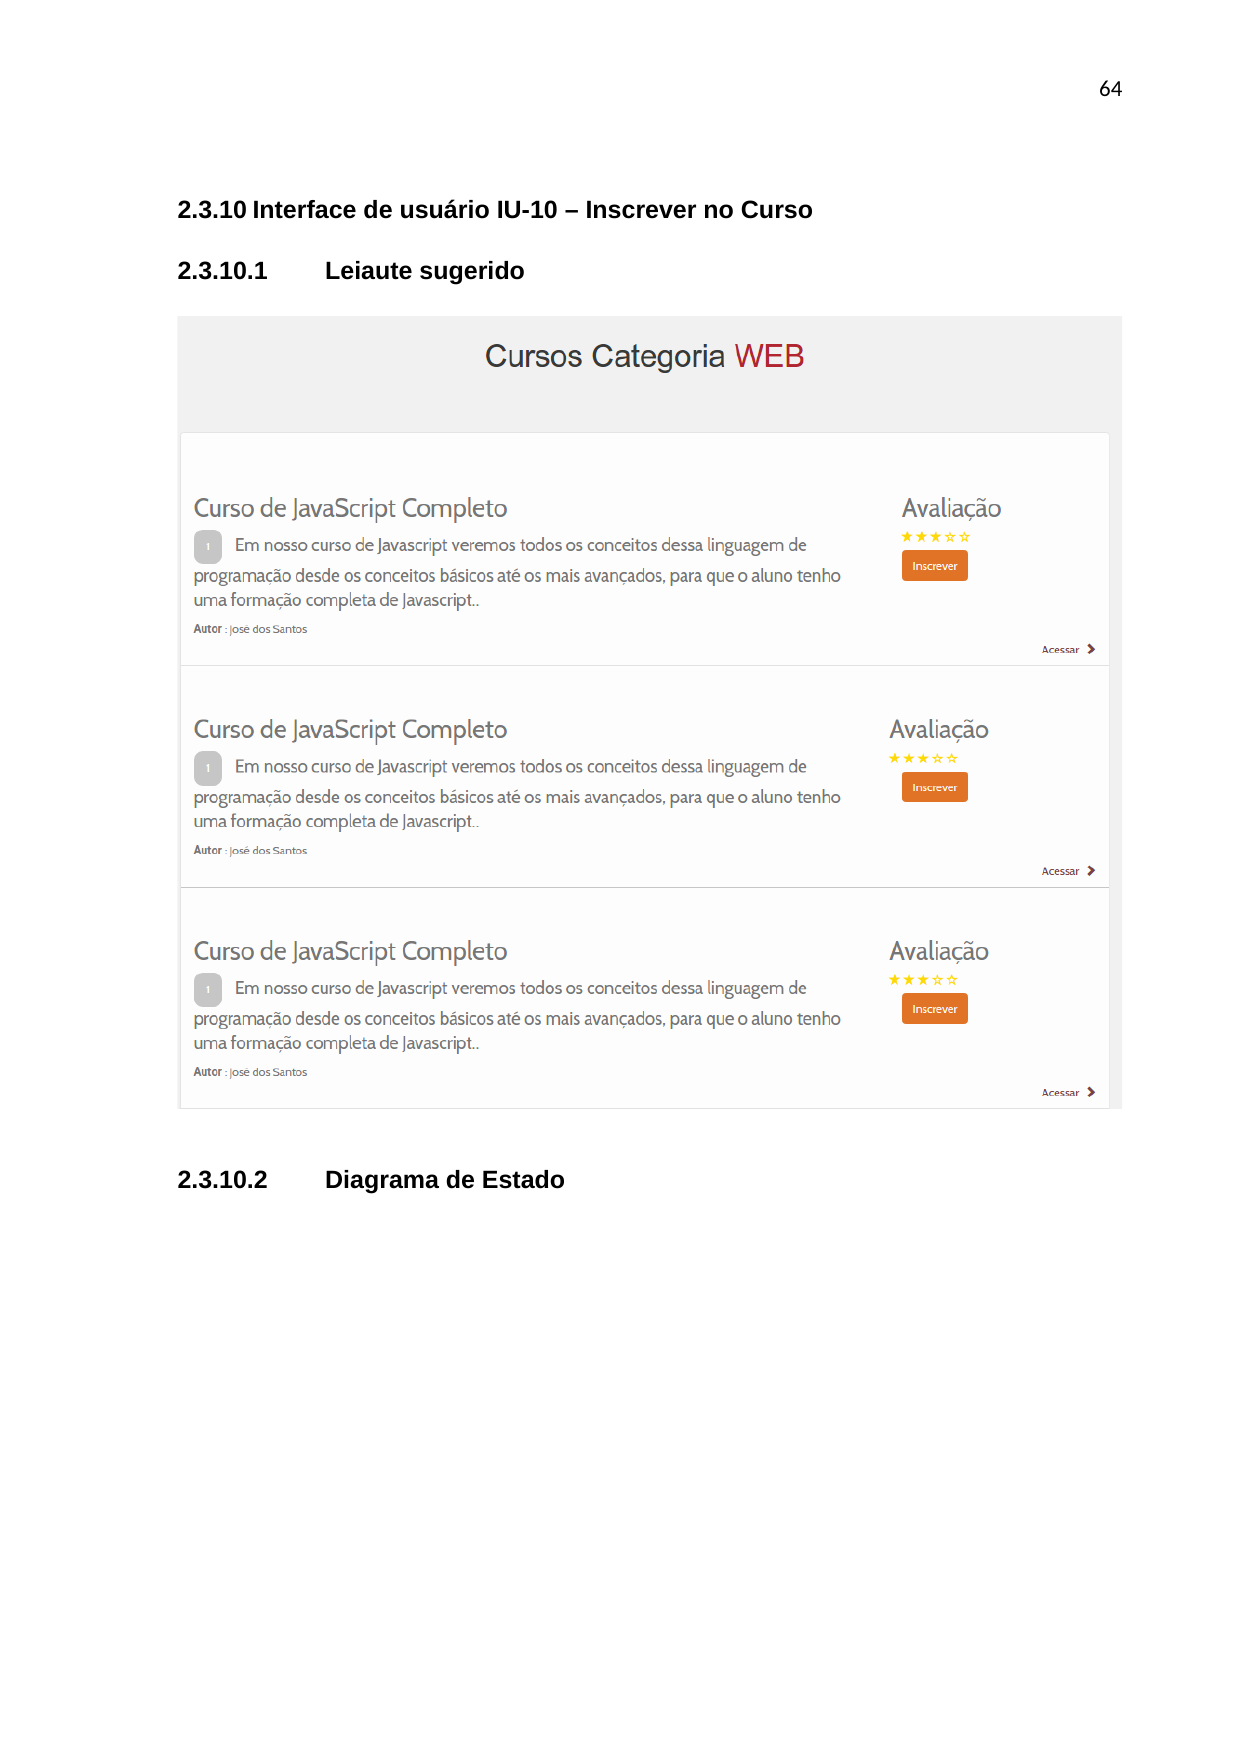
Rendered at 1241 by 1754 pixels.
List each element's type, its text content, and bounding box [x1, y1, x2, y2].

subtitle Diagrama de Estado [177, 1165, 1122, 1194]
subtitle Interface de usuário IU-10 – Inscrever no Curso [177, 195, 1122, 224]
picture [177, 316, 1123, 1109]
subtitle Leiaute sugerido [177, 256, 1122, 284]
